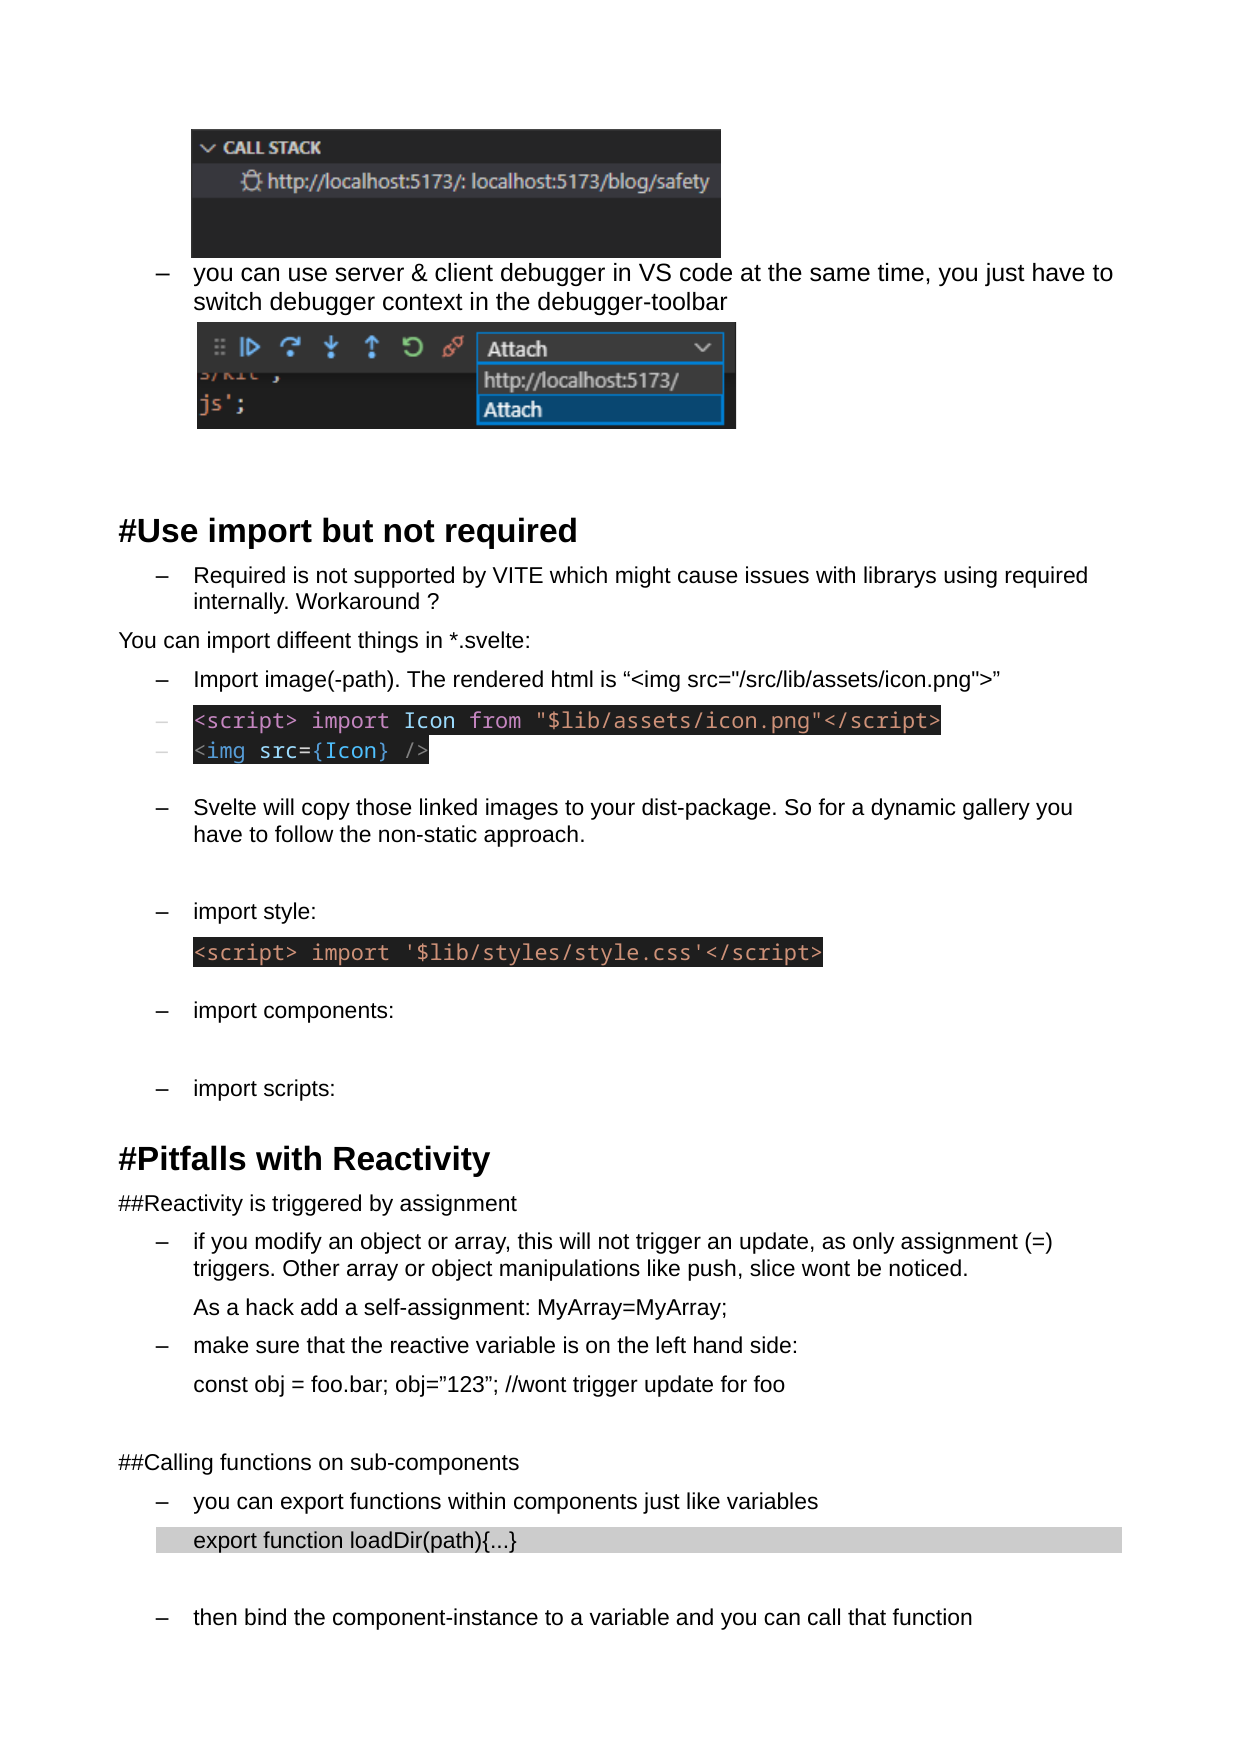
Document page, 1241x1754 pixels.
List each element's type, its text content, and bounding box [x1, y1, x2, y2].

text ##Reactivity is triggered by assignment [118, 1189, 1122, 1216]
text ##Calling functions on sub-components [118, 1449, 1122, 1475]
list import components: [156, 997, 1122, 1023]
list import scripts: [156, 1074, 1122, 1101]
list As a hack add a self-assignment: MyArray=MyArray; [156, 1293, 1122, 1320]
list <script> import Icon from "$lib/assets/icon.png"</script> [156, 705, 1122, 735]
list then bind the component-instance to a variable and you can call that function [156, 1604, 1122, 1631]
list Import image(-path). The rendered html is “<img src="/src/lib/assets/icon.png">” [156, 666, 1122, 692]
subtitle #Pitfalls with Reactivity [118, 1138, 1122, 1177]
list import style: [156, 898, 1122, 925]
text You can import diffeent things in *.svelte: [118, 627, 1122, 653]
list export function loadDir(path){...} [156, 1527, 1122, 1553]
list you can use server & client debugger in VS code at the same time, you just have to switch debugger context in the debugger-toolbar [156, 118, 1122, 316]
subtitle #Use import but not required [118, 511, 1122, 549]
picture [191, 129, 721, 258]
list <script> import '$lib/styles/style.css'</script> [156, 937, 1122, 967]
list <img src={Icon} /> [156, 735, 1122, 764]
list if you modify an object or array, this will not trigger an update, as only assignment (=) triggers. Other array or object manipulations like push, slice wont be noticed. [156, 1228, 1122, 1281]
list Required is not supported by VITE which might cause issues with librarys using required internally. Workaround ? [156, 562, 1122, 615]
list make sure that the reactive variable is on the left hand side: [156, 1332, 1122, 1359]
list you can export functions within components just like variables [156, 1488, 1122, 1514]
list Svelte will copy those linked images to your dist-package. So for a dynamic gallery you have to follow the non-static approach. [156, 794, 1122, 847]
list const obj = foo.bar; obj=”123”; //wont trigger update for foo [156, 1371, 1122, 1398]
